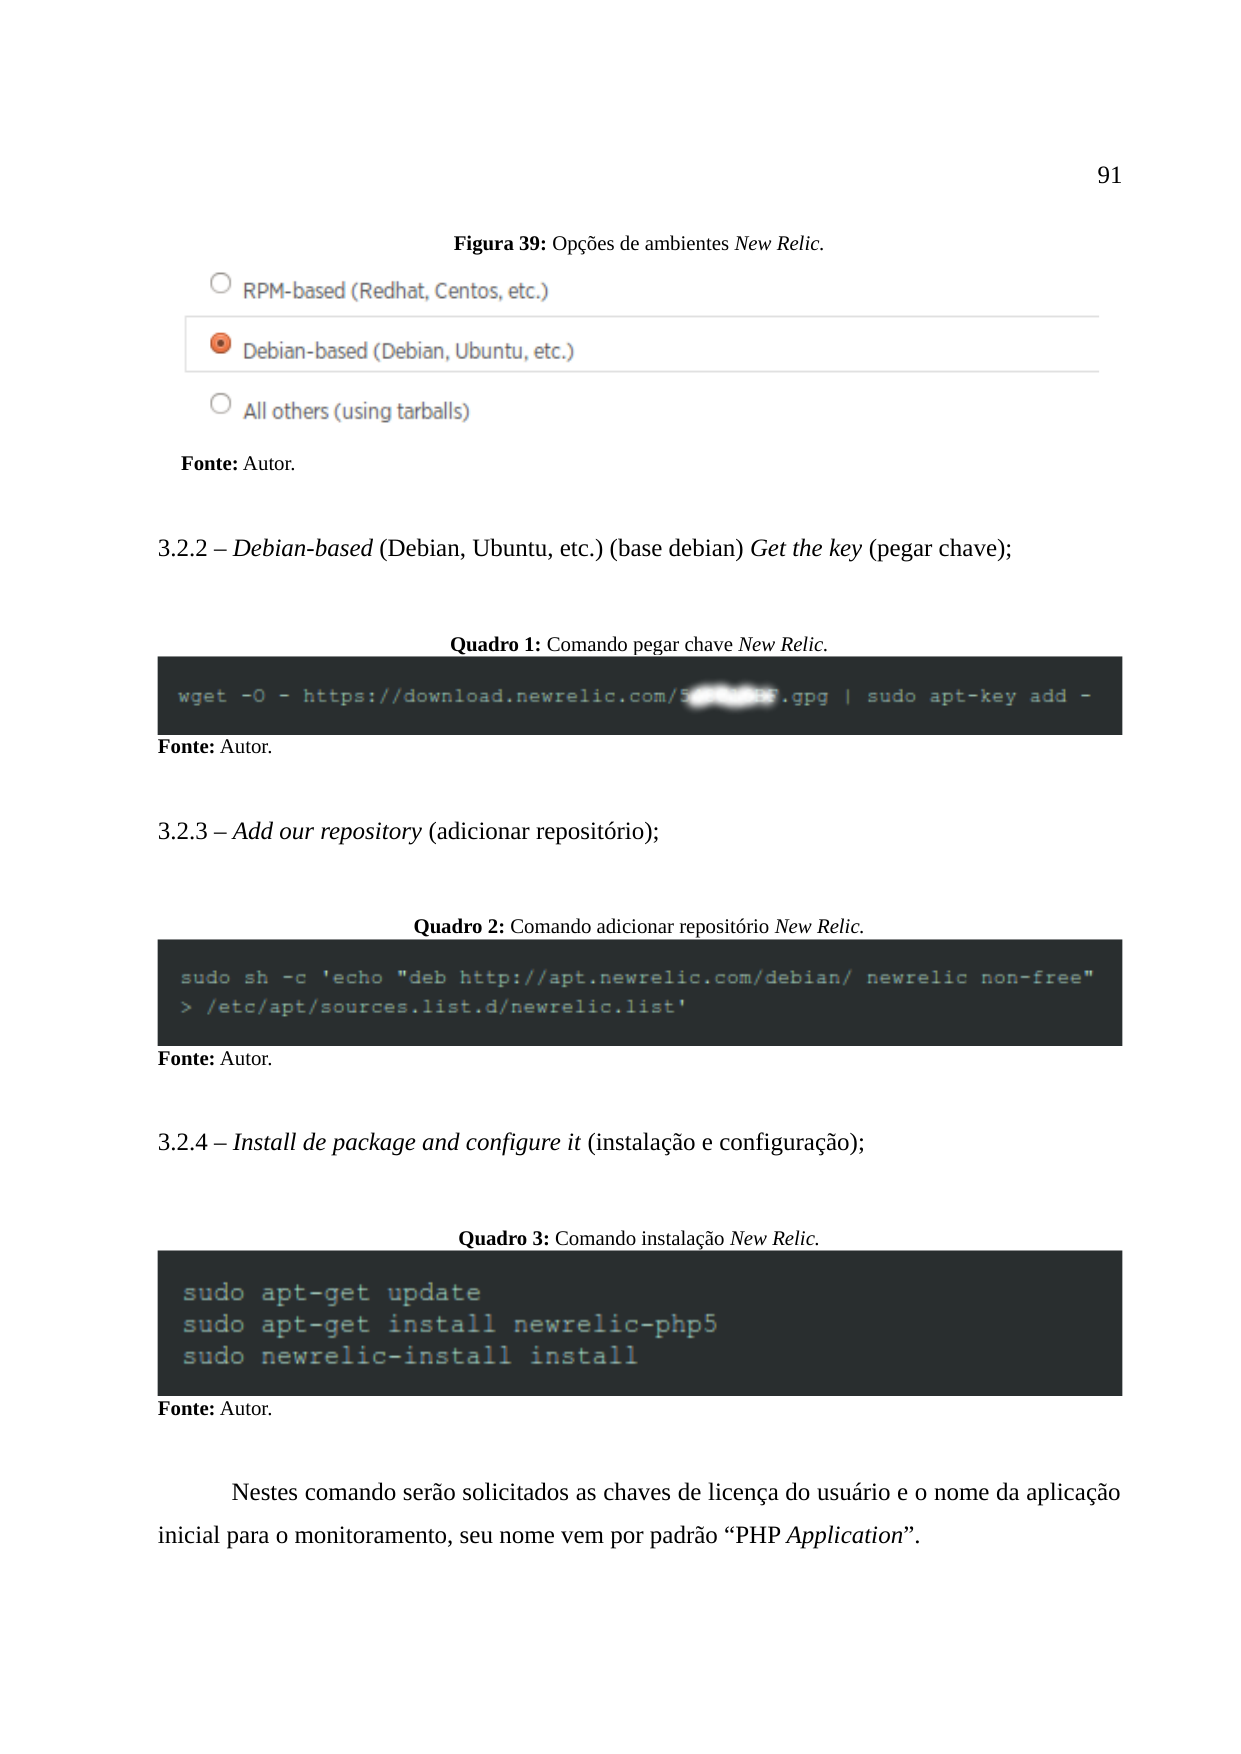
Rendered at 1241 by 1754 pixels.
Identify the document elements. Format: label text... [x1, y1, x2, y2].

text 3.2.3 – Add our repository (adicionar repositório); [158, 816, 1122, 844]
picture [180, 255, 1100, 452]
text Quadro 1: Comando pegar chave New Relic. [158, 632, 1122, 655]
text Fonte: Autor. [181, 452, 1099, 475]
text Fonte: Autor. [158, 735, 1122, 758]
text 3.2.4 – Install de package and configure it (instalação e configuração); [158, 1127, 1122, 1156]
text 3.2.2 – Debian-based (Debian, Ubuntu, etc.) (base debian) Get the key (pegar chave); [158, 533, 1122, 562]
text Nestes comando serão solicitados as chaves de licença do usuário e o nome da aplicação inicial para o monitoramento, seu nome vem por padrão “PHP Application”. [158, 1477, 1122, 1549]
text Fonte: Autor. [158, 1396, 1122, 1420]
picture [157, 655, 1123, 735]
text Figura 39: Opções de ambientes New Relic. [181, 231, 1099, 255]
picture [157, 1250, 1123, 1396]
text Quadro 2: Comando adicionar repositório New Relic. [158, 914, 1122, 938]
picture [157, 938, 1123, 1046]
text Fonte: Autor. [158, 1046, 1122, 1069]
text Quadro 3: Comando instalação New Relic. [158, 1226, 1122, 1250]
